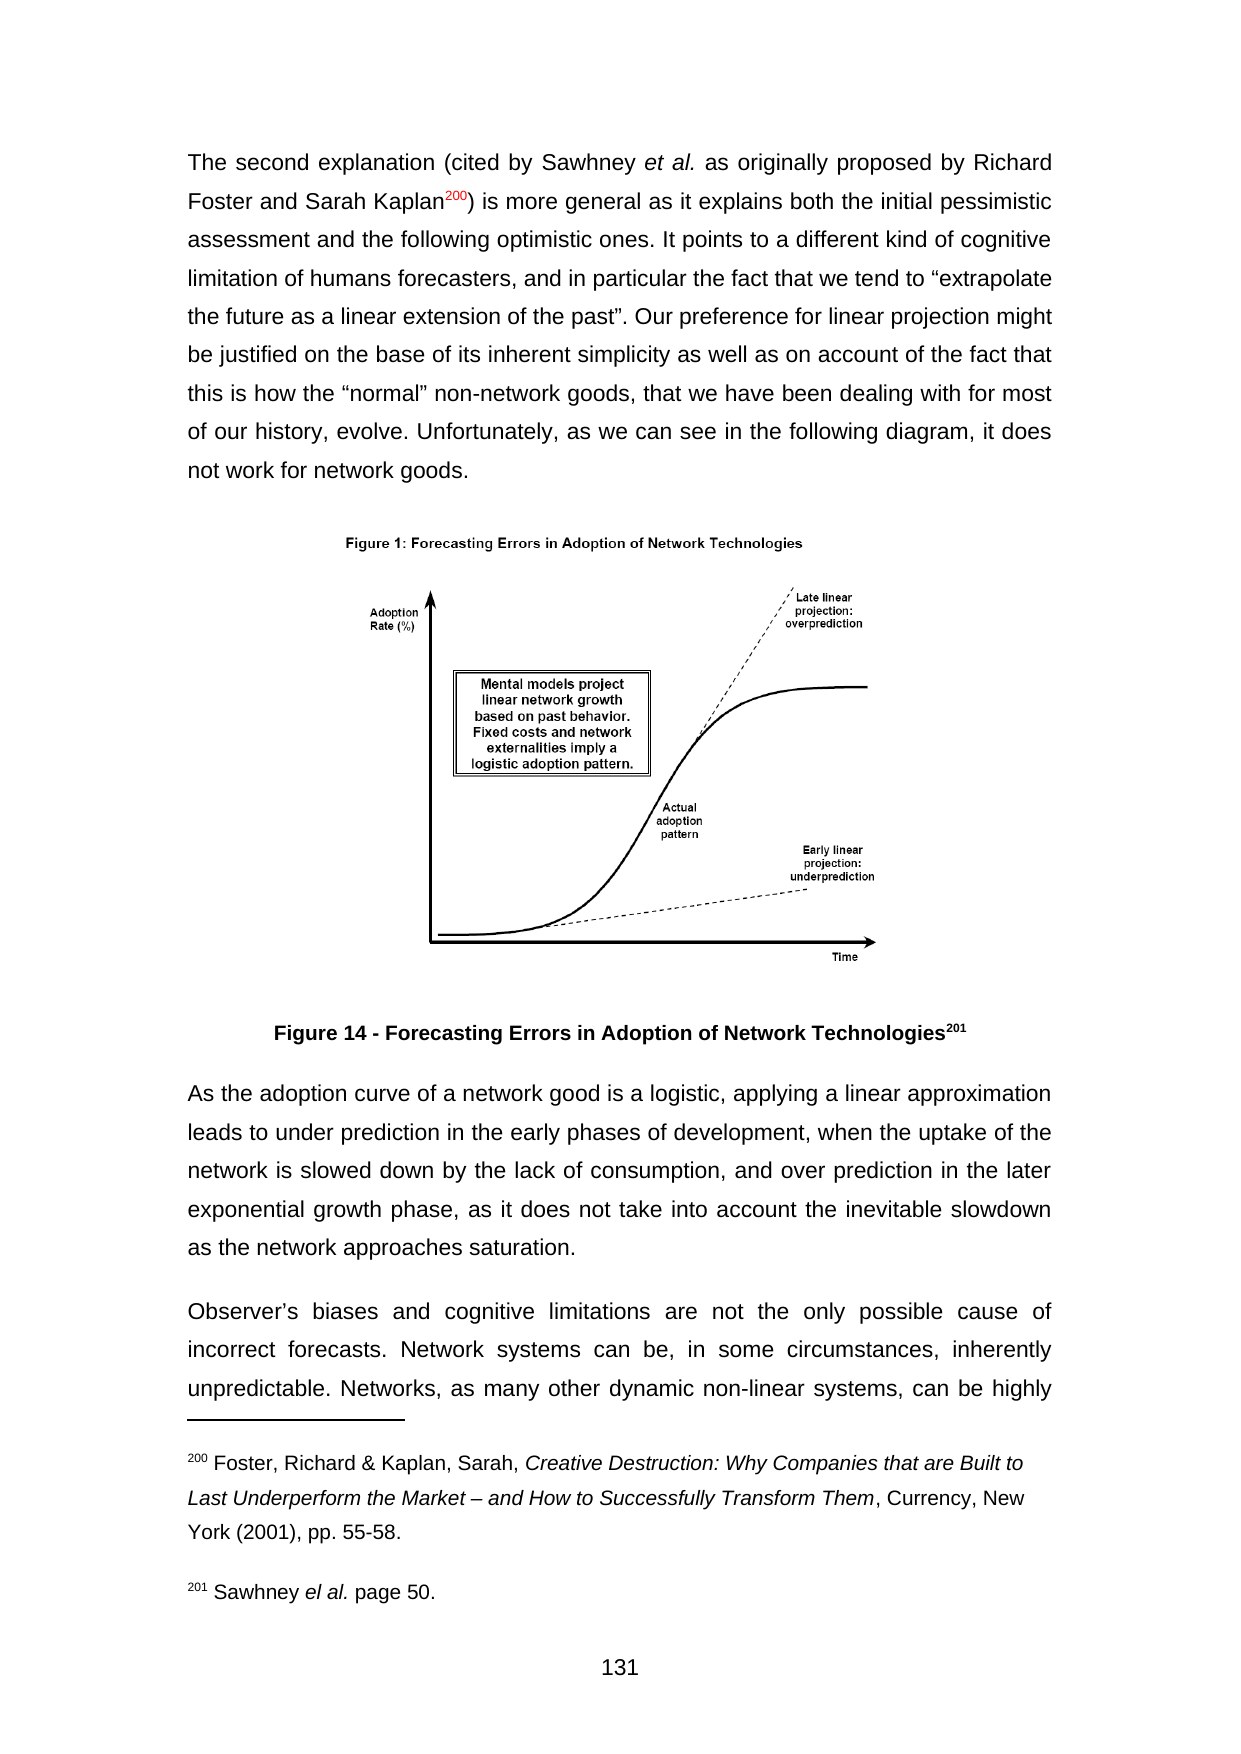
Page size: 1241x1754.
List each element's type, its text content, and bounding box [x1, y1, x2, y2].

text As the adoption curve of a network good is a logistic, applying a linear approximation leads to under prediction in the early phases of development, when the uptake of the network is slowed down by the lack of consumption, and over prediction in the later exponential growth phase, as it does not take into account the inevitable slowdown as the network approaches saturation. [187, 1081, 1053, 1261]
text Observer’s biases and cognitive limitations are not the only possible cause of incorrect forecasts. Network systems can be, in some circumstances, inherently unpredictable. Networks, as many other dynamic non-linear systems, can be highly [187, 1298, 1053, 1401]
picture [335, 530, 905, 975]
text Foster, Richard & Kaplan, Sarah, Creative Destruction: Why Companies that are Built to Last Underperform the Market – and How to Successfully Transform Them, Currency, New York (2001), pp. 55-58. [187, 1451, 1053, 1544]
text Figure 14 - Forecasting Errors in Adoption of Network Technologies [187, 1021, 1053, 1044]
text Sawhney el al. page 50. [187, 1581, 1053, 1604]
text The second explanation (cited by Sawhney et al. as originally proposed by Richard Foster and Sarah Kaplan) is more general as it explains both the initial pessimistic assessment and the following optimistic ones. It points to a different kind of cognitive limitation of humans forecasters, and in particular the fact that we tend to “extrapolate the future as a linear extension of the past”. Our preference for linear projection might be justified on the base of its inherent simplicity as well as on account of the fact that this is how the “normal” non-network goods, that we have been dealing with for most of our history, evolve. Unfortunately, as we can see in the following diagram, it does not work for network goods. [187, 150, 1053, 483]
